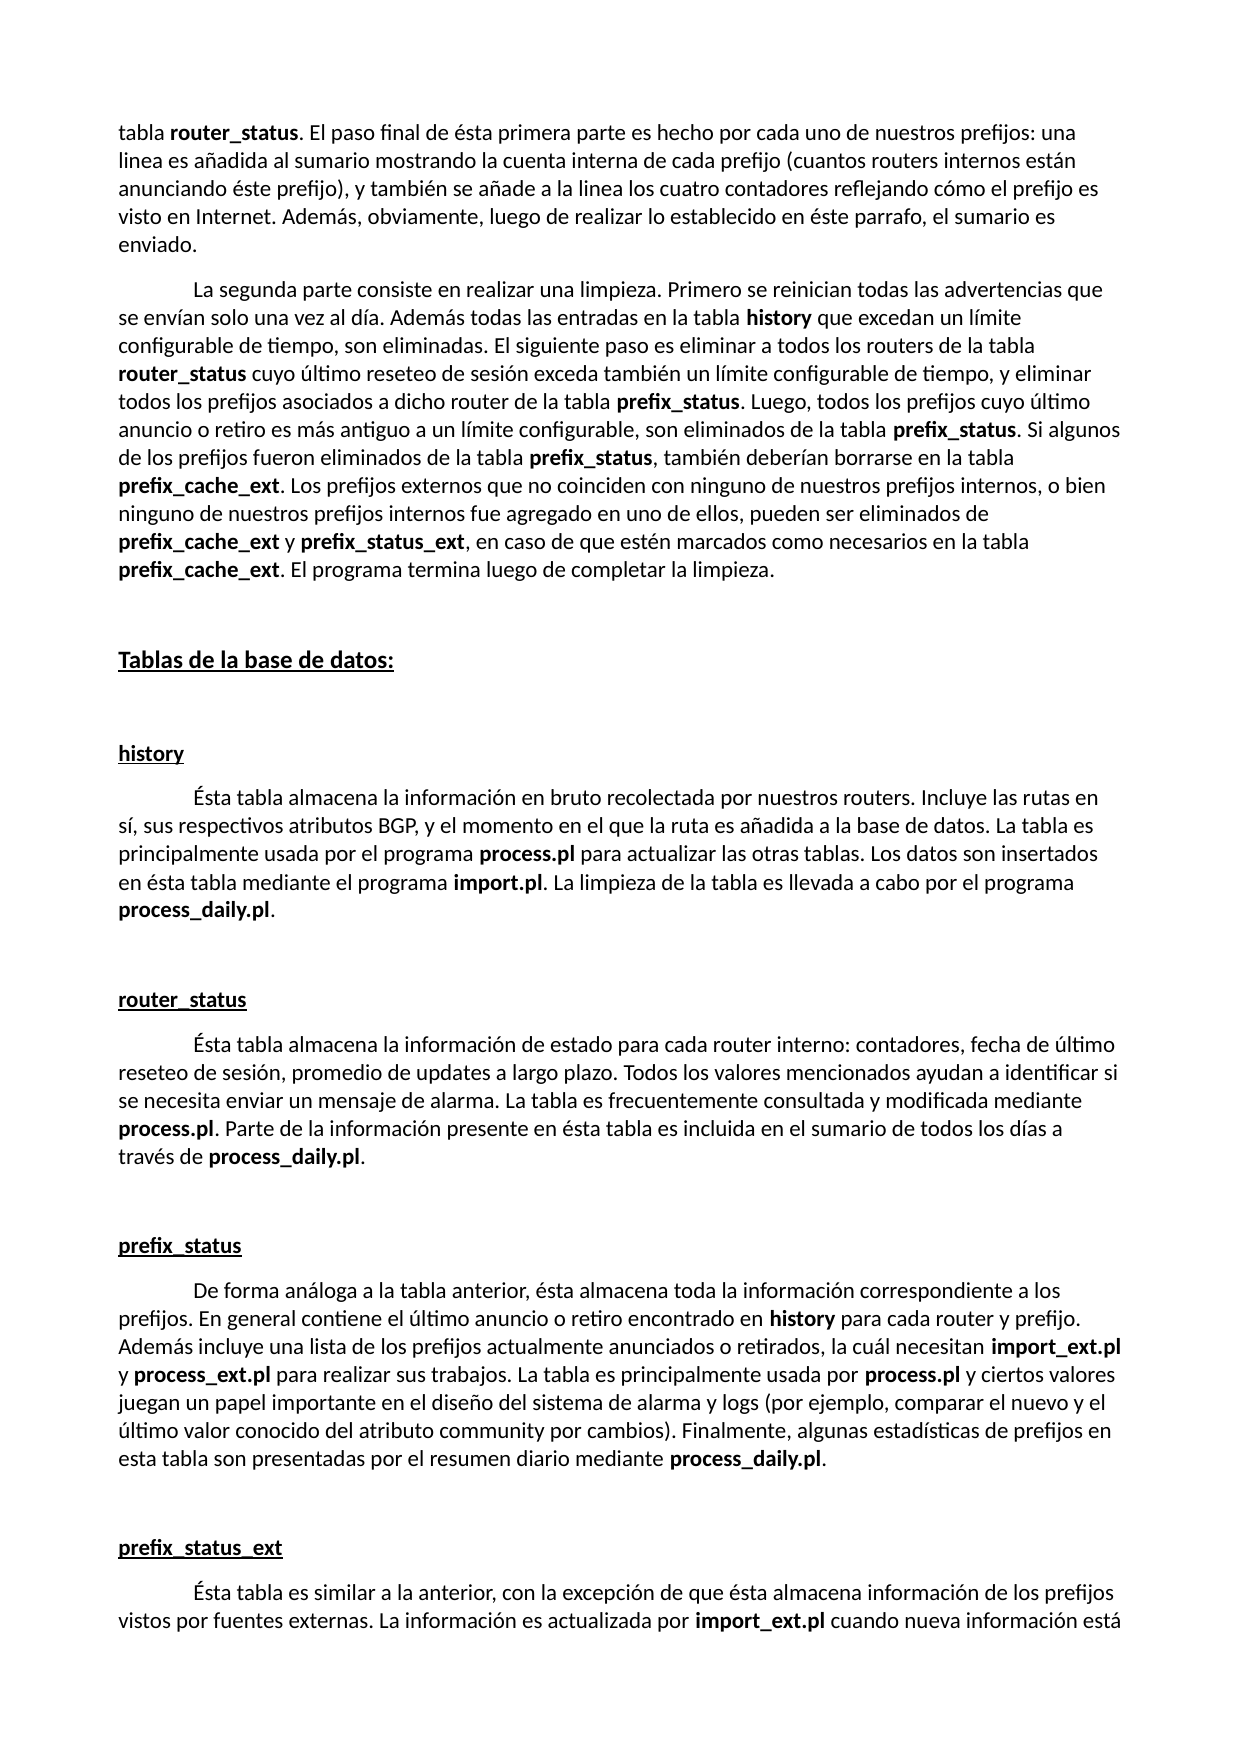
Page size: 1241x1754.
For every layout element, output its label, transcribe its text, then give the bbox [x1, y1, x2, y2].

text router_status [118, 985, 1122, 1013]
text Tablas de la base de datos: [118, 644, 1122, 675]
text La segunda parte consiste en realizar una limpieza. Primero se reinician todas las advertencias que se envían solo una vez al día. Además todas las entradas en la tabla history que excedan un límite configurable de tiempo, son eliminadas. El siguiente paso es eliminar a todos los routers de la tabla router_status cuyo último reseteo de sesión exceda también un límite configurable de tiempo, y eliminar todos los prefijos asociados a dicho router de la tabla prefix_status. Luego, todos los prefijos cuyo último anuncio o retiro es más antiguo a un límite configurable, son eliminados de la tabla prefix_status. Si algunos de los prefijos fueron eliminados de la tabla prefix_status, también deberían borrarse en la tabla prefix_cache_ext. Los prefijos externos que no coinciden con ninguno de nuestros prefijos internos, o bien ninguno de nuestros prefijos internos fue agregado en uno de ellos, pueden ser eliminados de prefix_cache_ext y prefix_status_ext, en caso de que estén marcados como necesarios en la tabla prefix_cache_ext. El programa termina luego de completar la limpieza. [118, 275, 1122, 583]
text history [118, 739, 1122, 767]
text prefix_status_ext [118, 1533, 1122, 1561]
text Ésta tabla es similar a la anterior, con la excepción de que ésta almacena información de los prefijos vistos por fuentes externas. La información es actualizada por import_ext.pl cuando nueva información está [118, 1578, 1122, 1634]
text Ésta tabla almacena la información en bruto recolectada por nuestros routers. Incluye las rutas en sí, sus respectivos atributos BGP, y el momento en el que la ruta es añadida a la base de datos. La tabla es principalmente usada por el programa process.pl para actualizar las otras tablas. Los datos son insertados en ésta tabla mediante el programa import.pl. La limpieza de la tabla es llevada a cabo por el programa process_daily.pl. [118, 783, 1122, 924]
text prefix_status [118, 1231, 1122, 1259]
text De forma análoga a la tabla anterior, ésta almacena toda la información correspondiente a los prefijos. En general contiene el último anuncio o retiro encontrado en history para cada router y prefijo. Además incluye una lista de los prefijos actualmente anunciados o retirados, la cuál necesitan import_ext.pl y process_ext.pl para realizar sus trabajos. La tabla es principalmente usada por process.pl y ciertos valores juegan un papel importante en el diseño del sistema de alarma y logs (por ejemplo, comparar el nuevo y el último valor conocido del atributo community por cambios). Finalmente, algunas estadísticas de prefijos en esta tabla son presentadas por el resumen diario mediante process_daily.pl. [118, 1276, 1122, 1472]
text Ésta tabla almacena la información de estado para cada router interno: contadores, fecha de último reseteo de sesión, promedio de updates a largo plazo. Todos los valores mencionados ayudan a identificar si se necesita enviar un mensaje de alarma. La tabla es frecuentemente consultada y modificada mediante process.pl. Parte de la información presente en ésta tabla es incluida en el sumario de todos los días a través de process_daily.pl. [118, 1030, 1122, 1170]
text tabla router_status. El paso final de ésta primera parte es hecho por cada uno de nuestros prefijos: una linea es añadida al sumario mostrando la cuenta interna de cada prefijo (cuantos routers internos están anunciando éste prefijo), y también se añade a la linea los cuatro contadores reflejando cómo el prefijo es visto en Internet. Además, obviamente, luego de realizar lo establecido en éste parrafo, el sumario es enviado. [118, 118, 1122, 258]
